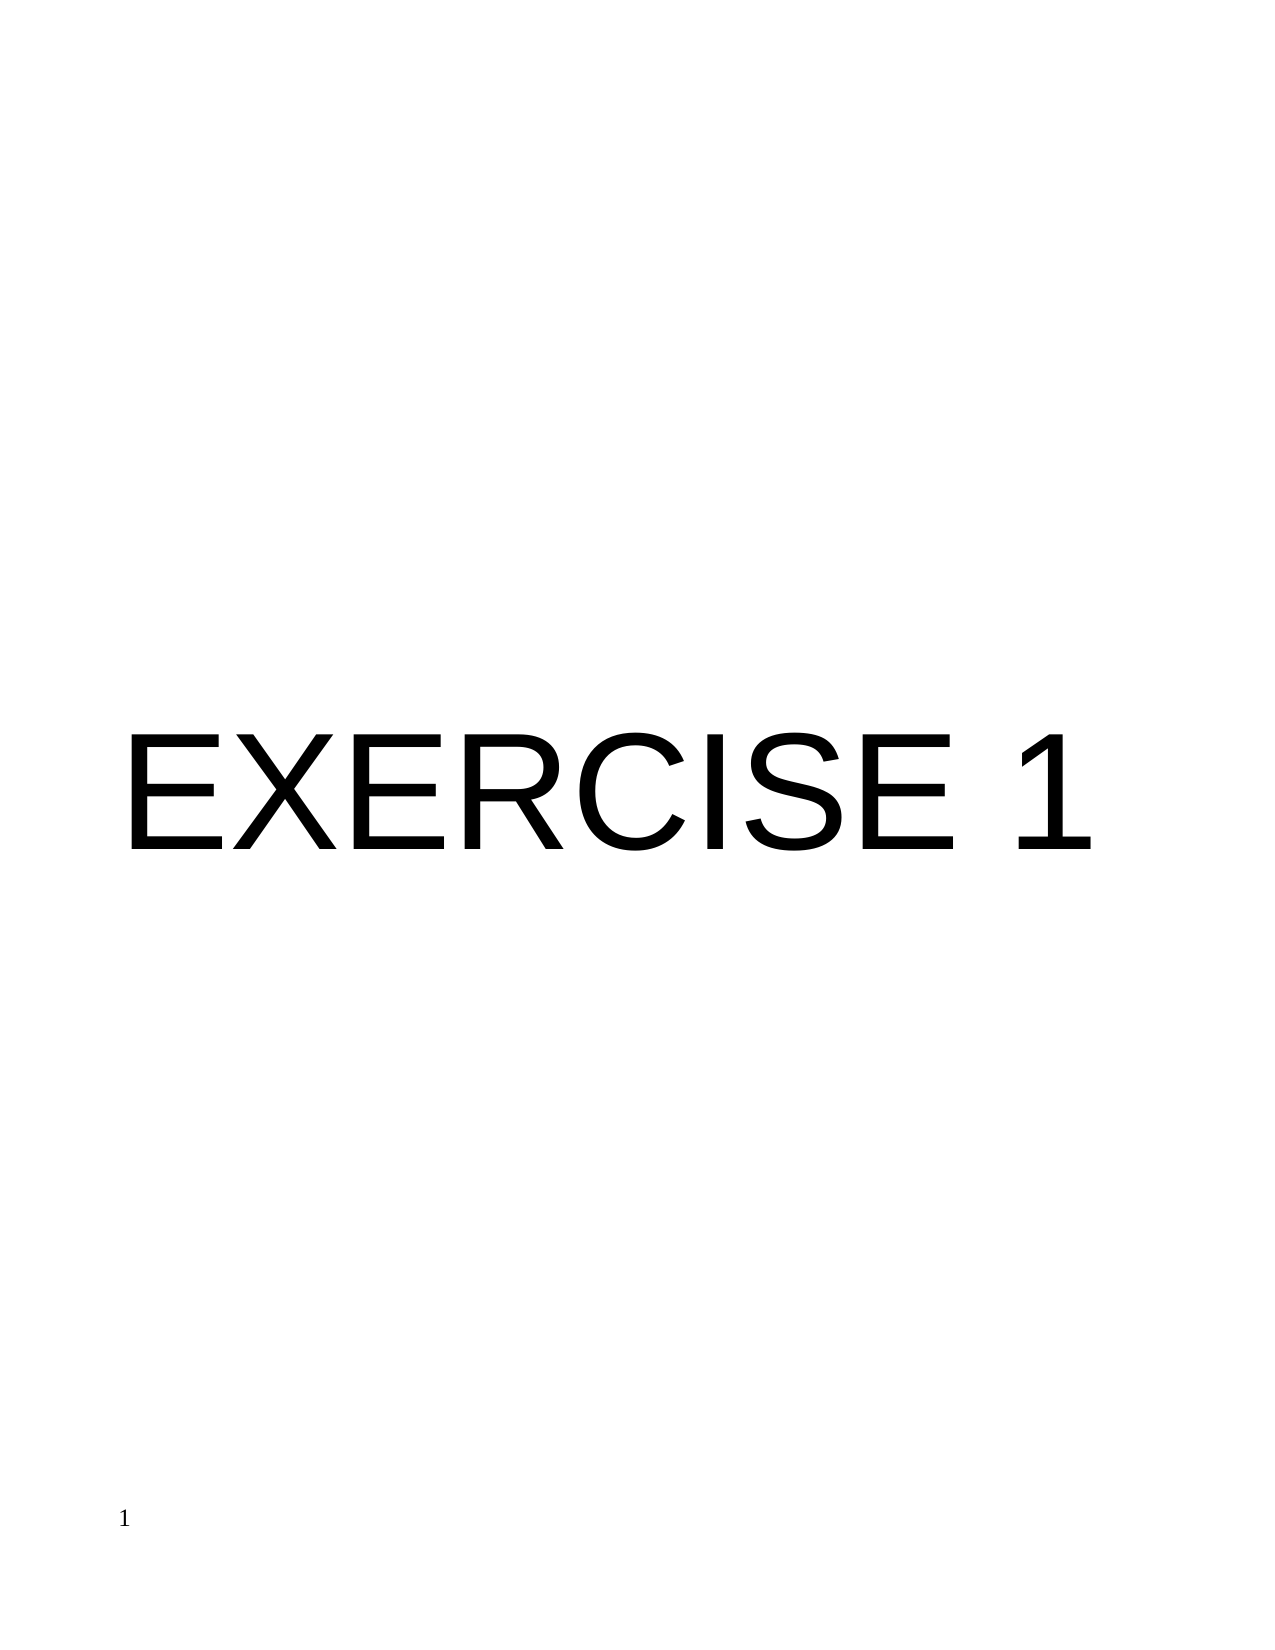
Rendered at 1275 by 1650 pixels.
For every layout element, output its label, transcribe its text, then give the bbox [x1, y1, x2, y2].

text EXERCISE 1 [118, 693, 1157, 884]
